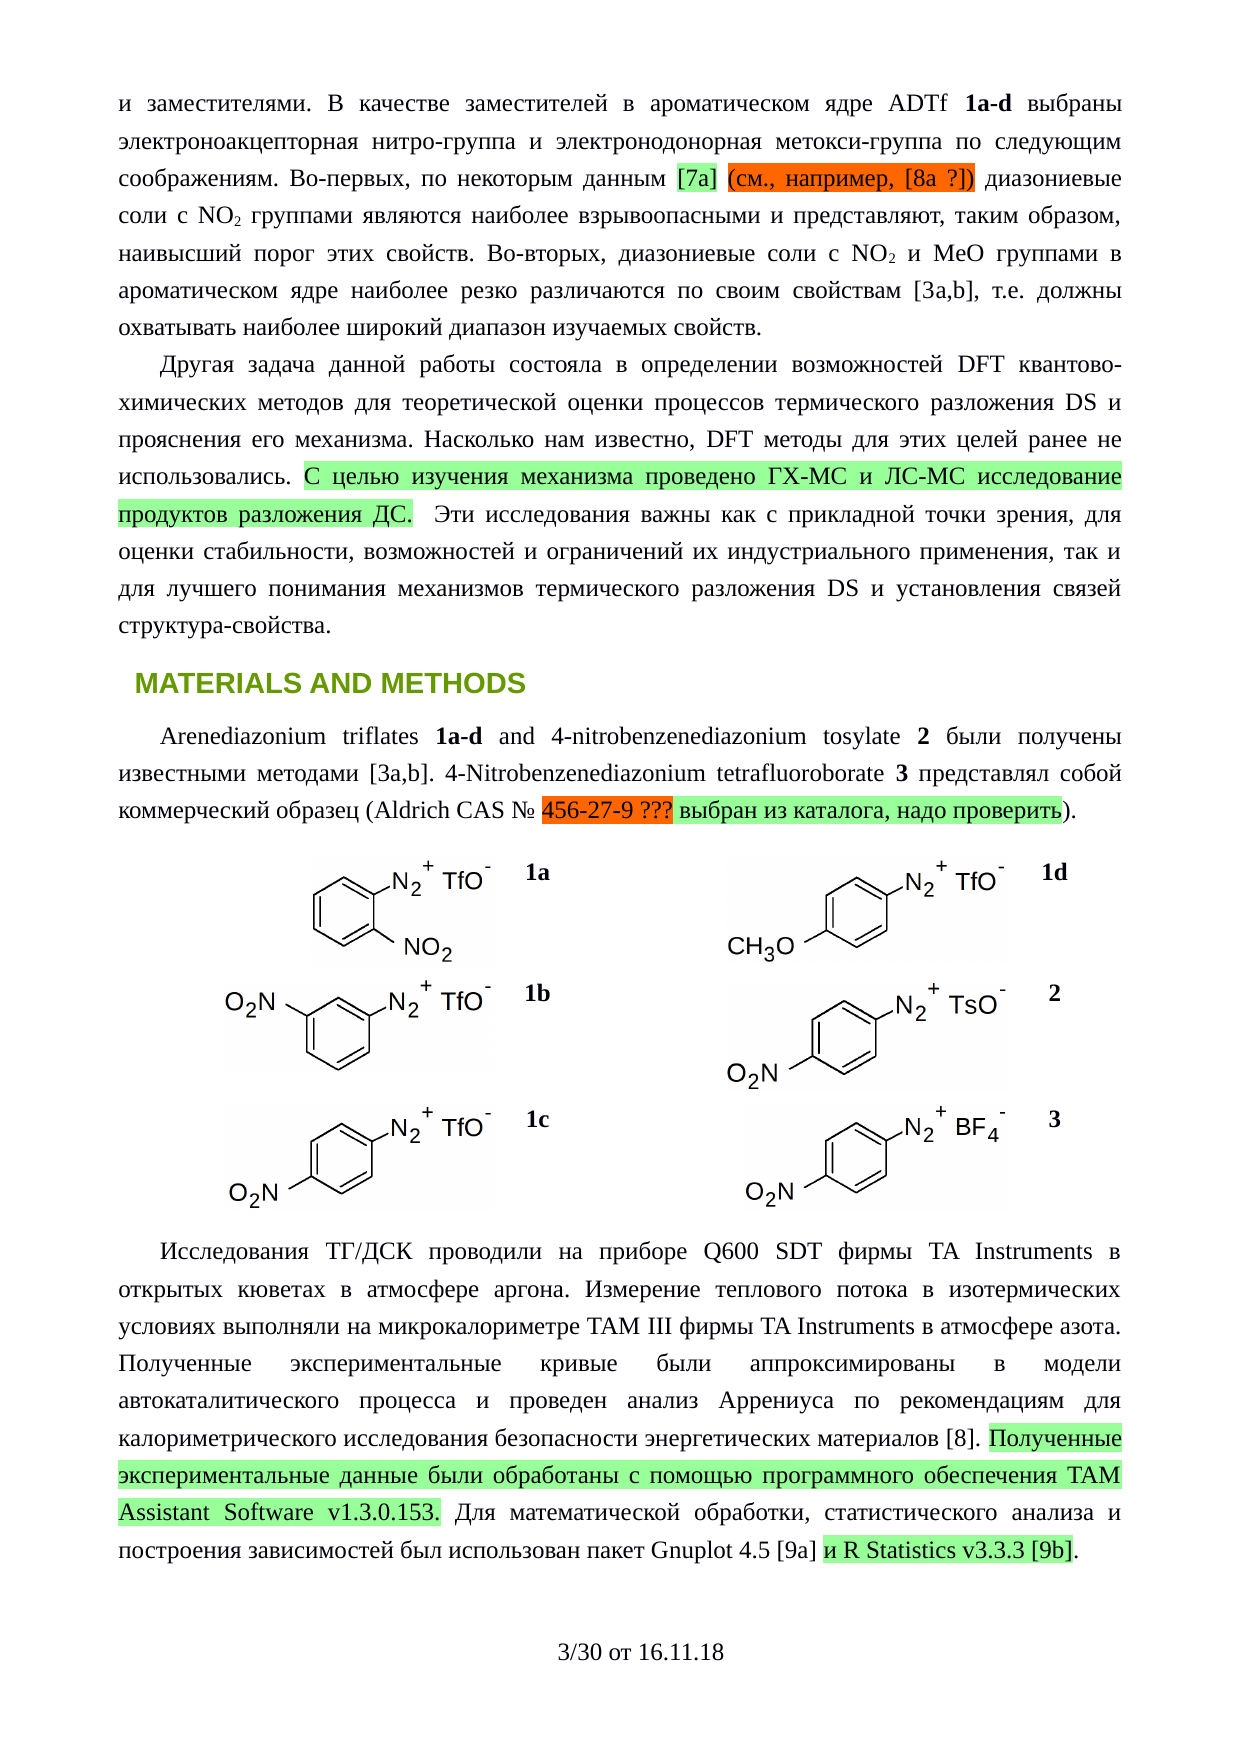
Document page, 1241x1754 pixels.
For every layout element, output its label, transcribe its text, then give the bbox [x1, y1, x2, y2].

table_header 1a [499, 851, 576, 973]
table_cell 1c [499, 1099, 576, 1218]
table_cell 1b [499, 973, 576, 1098]
subtitle MATERIALS AND METHODS [118, 666, 1122, 699]
table_cell [576, 973, 1013, 1098]
table_cell [576, 1099, 1013, 1218]
picture [226, 1104, 494, 1212]
picture [309, 857, 494, 967]
list Arenediazonium triflates 1a-d and 4-nitrobenzenediazonium tosylate 2 были получены известными методами [3a,b]. 4-Nitrobenzenediazonium tetrafluoroborate 3 представлял собой коммерческий образец (Aldrich CAS № 456-27-9 ??? выбран из каталога, надо проверить). [118, 721, 1122, 824]
text Исследования ТГ/ДСК проводили на приборе Q600 SDT фирмы TA Instruments в открытых кюветах в атмосфере аргона. Измерение теплового потока в изотермических условиях выполняли на микрокалориметре TAM III фирмы TA Instruments в атмосфере азота. Полученные экспериментальные кривые были аппроксимированы в модели автокаталитического процесса и проведен анализ Аррениуса по рекомендациям для калориметрического исследования безопасности энергетических материалов [8]. Полученные экспериментальные данные были обработаны с помощью программного обеспечения TAM Assistant Software v1.3.0.153. Для математической обработки, статистического анализа и построения зависимостей был использован пакет Gnuplot 4.5 [9a] и R Statistics v3.3.3 [9b]. [118, 1236, 1122, 1563]
picture [744, 1104, 1008, 1210]
table_cell 2 [1014, 973, 1096, 1098]
table_header 1d [1014, 851, 1096, 973]
table_cell [145, 973, 499, 1098]
table_header [145, 851, 499, 973]
picture [725, 857, 1008, 965]
table_cell 3 [1014, 1099, 1096, 1218]
picture [221, 978, 494, 1074]
table_header [576, 851, 1013, 973]
list Другая задача данной работы состояла в определении возможностей DFT квантово-химических методов для теоретической оценки процессов термического разложения DS и прояснения его механизма. Насколько нам известно, DFT методы для этих целей ранее не использовались. С целью изучения механизма проведено ГХ-МС и ЛС-МС исследование продуктов разложения ДС. Эти исследования важны как с прикладной точки зрения, для оценки стабильности, возможностей и ограничений их индустриального применения, так и для лучшего понимания механизмов термического разложения DS и установления связей структура-свойства. [118, 349, 1122, 639]
picture [724, 978, 1008, 1093]
list и заместителями. В качестве заместителей в ароматическом ядре ADTf 1a-d выбраны электроноакцепторная нитро-группа и электронодонорная метокси-группа по следующим соображениям. Во-первых, по некоторым данным [7a] (см., например, [8a ?]) диазониевые соли с NO2 группами являются наиболее взрывоопасными и представляют, таким образом, наивысший порог этих свойств. Во-вторых, диазониевые соли с NO2 и MeO группами в ароматическом ядре наиболее резко различаются по своим свойствам [3a,b], т.е. должны охватывать наиболее широкий диапазон изучаемых свойств. [118, 88, 1122, 341]
table_cell [145, 1099, 499, 1218]
